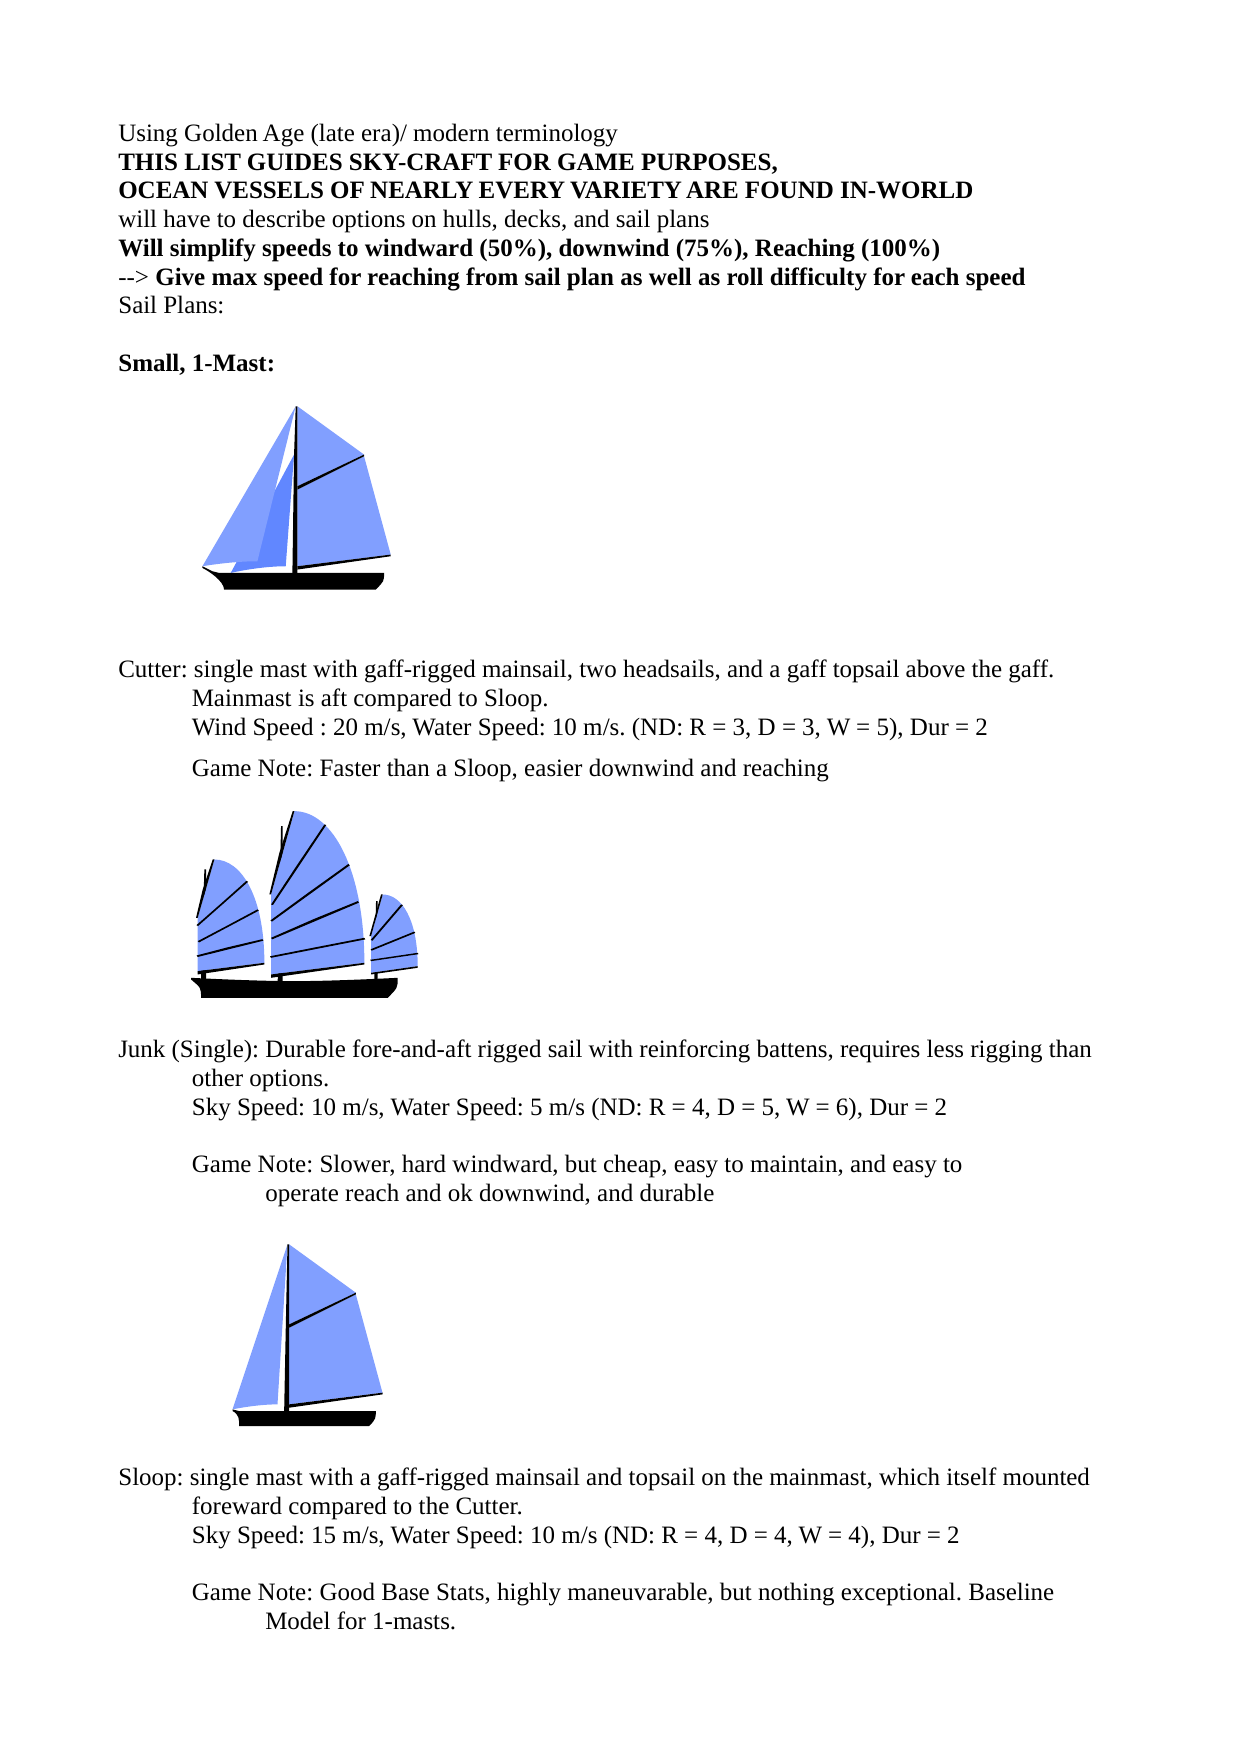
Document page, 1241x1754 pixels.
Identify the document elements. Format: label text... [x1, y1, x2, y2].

text --> Give max speed for reaching from sail plan as well as roll difficulty for each speed [118, 262, 1122, 291]
text Game Note: Slower, hard windward, but cheap, easy to maintain, and easy to [118, 1149, 1122, 1178]
text Sloop: single mast with a gaff-rigged mainsail and topsail on the mainmast, which itself mounted foreward compared to the Cutter. [118, 1462, 1122, 1520]
text Small, 1-Mast: [118, 348, 1122, 377]
text Junk (Single): Durable fore-and-aft rigged sail with reinforcing battens, requires less rigging than other options. [118, 1034, 1122, 1092]
text OCEAN VESSELS OF NEARLY EVERY VARIETY ARE FOUND IN-WORLD [118, 176, 1122, 204]
text operate reach and ok downwind, and durable [118, 1178, 1122, 1207]
text will have to describe options on hulls, decks, and sail plans [118, 204, 1122, 233]
text THIS LIST GUIDES SKY-CRAFT FOR GAME PURPOSES, [118, 147, 1122, 176]
text Using Golden Age (late era)/ modern terminology [118, 118, 1122, 147]
text Cutter: single mast with gaff-rigged mainsail, two headsails, and a gaff topsail above the gaff. Mainmast is aft compared to Sloop. Wind Speed : 20 m/s, Water Speed: 10 m/s. (ND: R = 3, D = 3, W = 5), Dur = 2 [118, 654, 1122, 741]
text Sky Speed: 15 m/s, Water Speed: 10 m/s (ND: R = 4, D = 4, W = 4), Dur = 2 [118, 1520, 1122, 1548]
text Sail Plans: [118, 291, 1122, 319]
text Game Note: Good Base Stats, highly maneuvarable, but nothing exceptional. Baseline Model for 1-masts. [118, 1577, 1122, 1635]
text Game Note: Faster than a Sloop, easier downwind and reaching [118, 753, 1122, 782]
text Will simplify speeds to windward (50%), downwind (75%), Reaching (100%) [118, 233, 1122, 262]
text Sky Speed: 10 m/s, Water Speed: 5 m/s (ND: R = 4, D = 5, W = 6), Dur = 2 [118, 1092, 1122, 1120]
